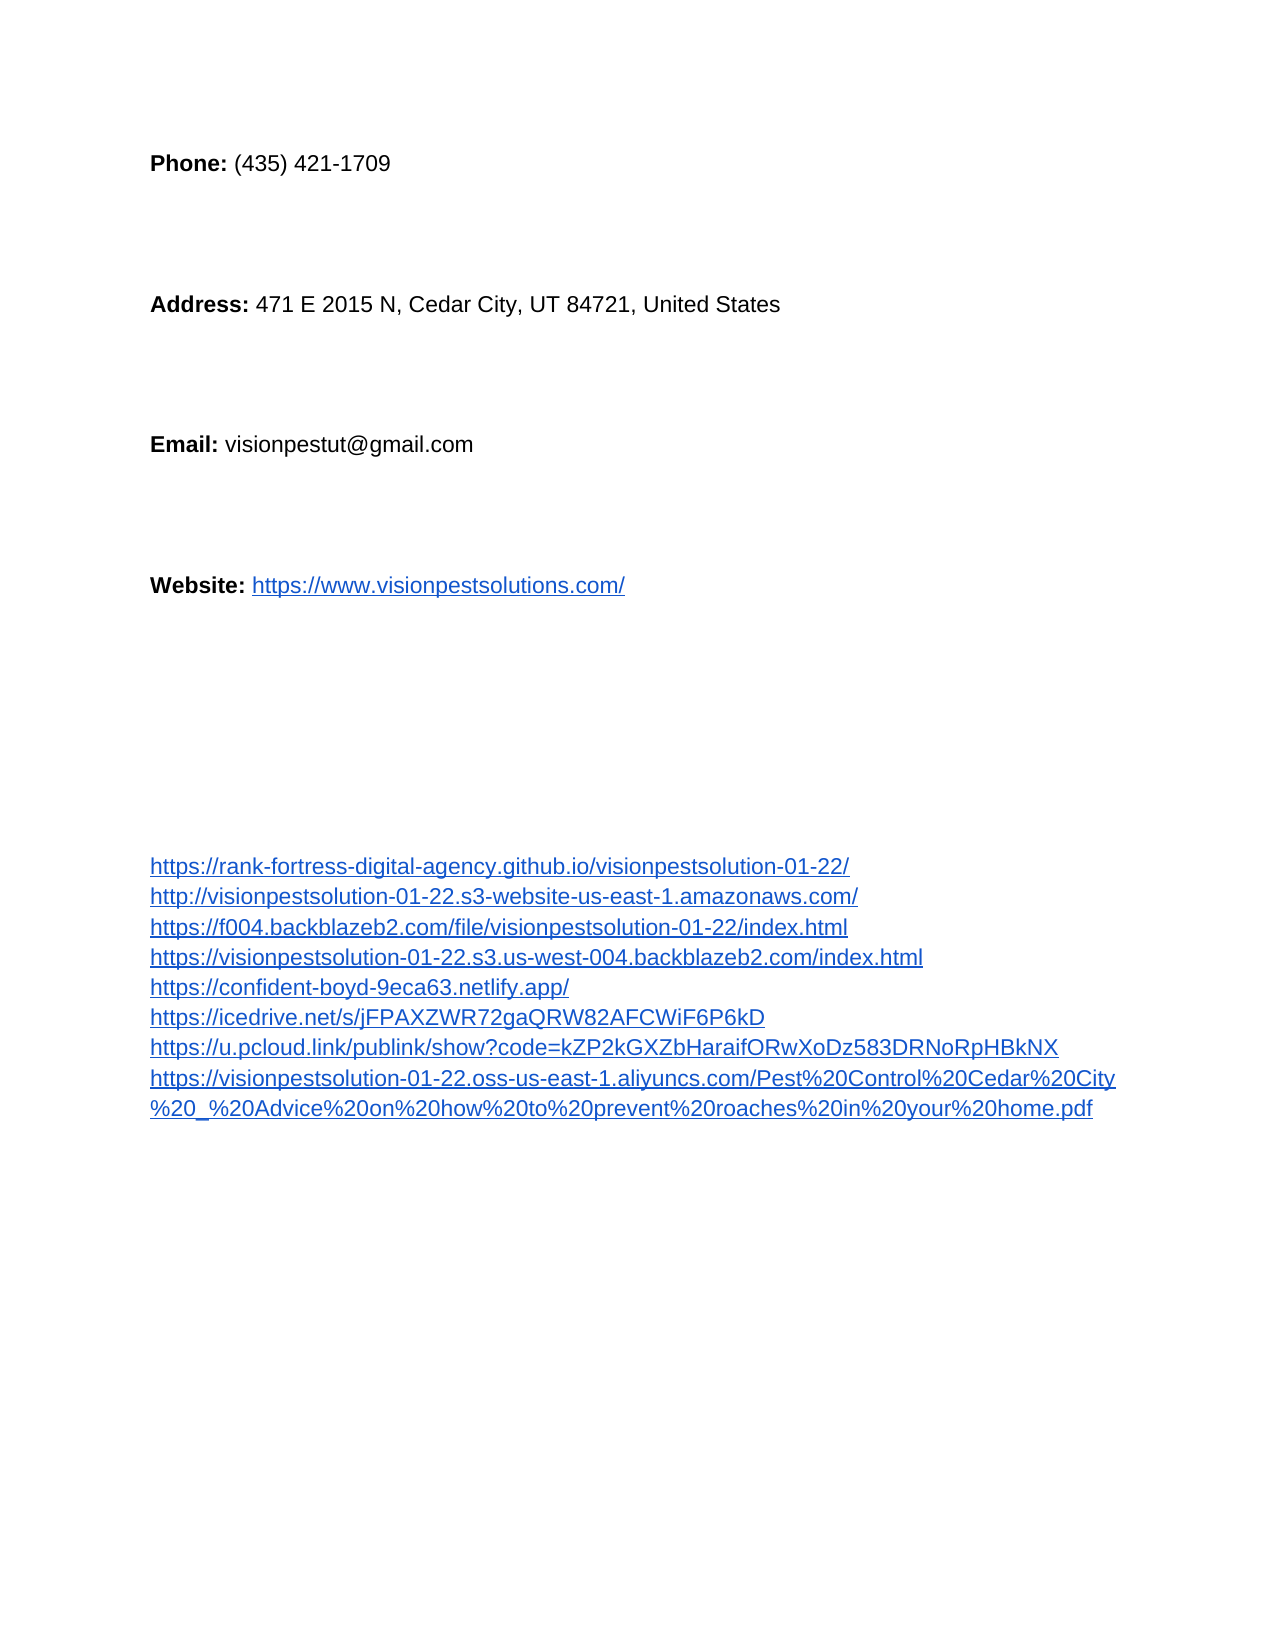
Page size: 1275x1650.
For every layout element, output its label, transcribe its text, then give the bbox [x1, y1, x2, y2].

text Email: visionpestut@gmail.com [150, 431, 1125, 458]
text Phone: (435) 421-1709 [150, 150, 1125, 176]
text Website: https://www.visionpestsolutions.com/ [150, 572, 1125, 598]
text https://rank-fortress-digital-agency.github.io/visionpestsolution-01-22/ http://visionpestsolution-01-22.s3-website-us-east-1.amazonaws.com/ https://f004.backblazeb2.com/file/visionpestsolution-01-22/index.html https://visionpestsolution-01-22.s3.us-west-004.backblazeb2.com/index.html https://confident-boyd-9eca63.netlify.app/ https://icedrive.net/s/jFPAXZWR72gaQRW82AFCWiF6P6kD https://u.pcloud.link/publink/show?code=kZP2kGXZbHaraifORwXoDz583DRNoRpHBkNX https://visionpestsolution-01-22.oss-us-east-1.aliyuncs.com/Pest%20Control%20Cedar%20City%20_%20Advice%20on%20how%20to%20prevent%20roaches%20in%20your%20home.pdf [150, 853, 1125, 1121]
text Address: 471 E 2015 N, Cedar City, UT 84721, United States [150, 291, 1125, 317]
